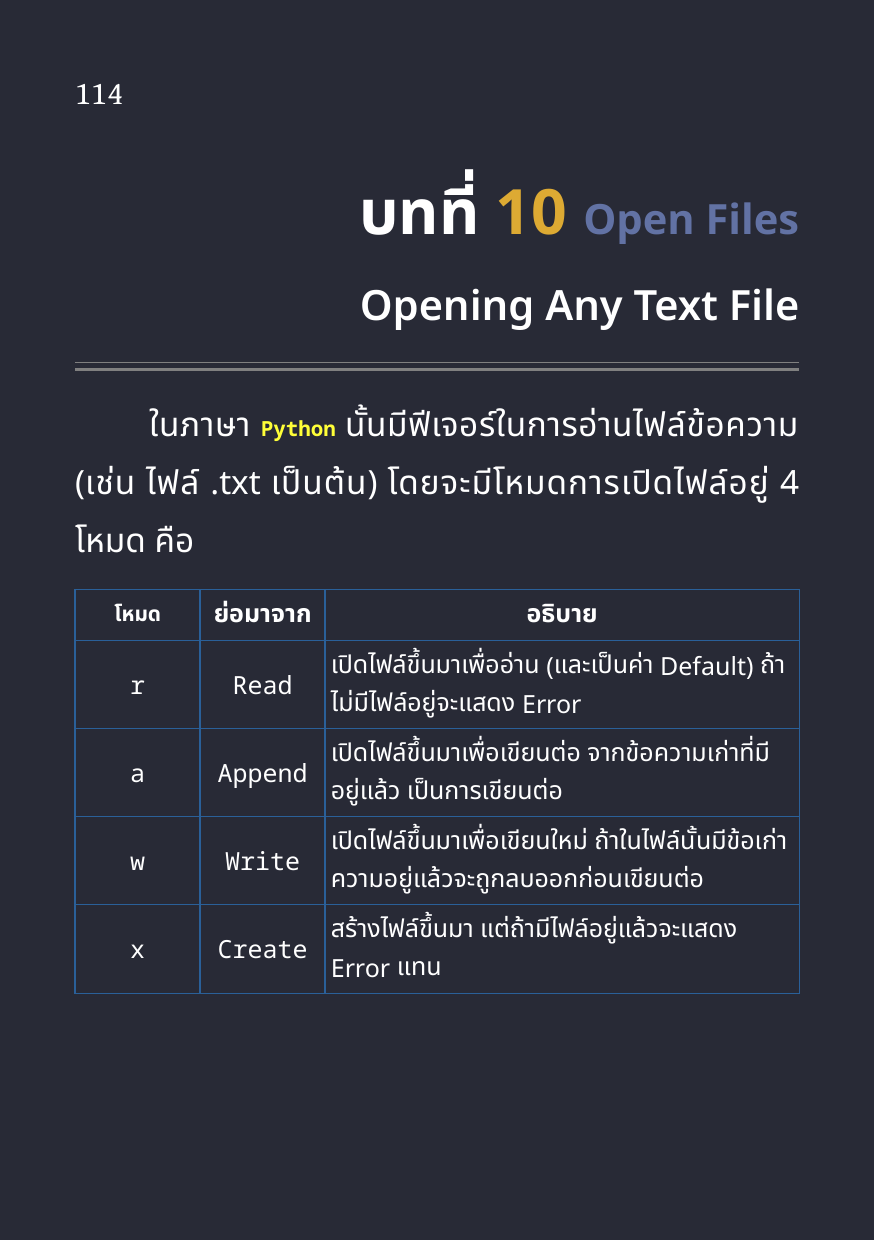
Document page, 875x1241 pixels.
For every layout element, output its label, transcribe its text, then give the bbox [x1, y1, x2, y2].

table_cell เปิดไฟล์ขึ้นมาเพื่อเขียนต่อ จากข้อความเก่าที่มีอยู่แล้ว เป็นการเขียนต่อ [326, 729, 799, 816]
text ในภาษา Python นั้นมีฟีเจอร์ในการอ่านไฟล์ข้อความ (เช่น ไฟล์ .txt เป็นต้น) โดยจะมีโหมดการเปิดไฟล์อยู่ 4 โหมด คือ [75, 401, 799, 567]
table_cell Create [201, 905, 324, 993]
table_cell w [76, 817, 199, 904]
table_cell Read [201, 641, 324, 728]
table_cell เปิดไฟล์ขึ้นมาเพื่ออ่าน (และเป็นค่า Default) ถ้าไม่มีไฟล์อยู่จะแสดง Error [326, 641, 799, 728]
table_header อธิบาย [326, 590, 799, 639]
table_cell สร้างไฟล์ขึ้นมา แต่ถ้ามีไฟล์อยู่แล้วจะแสดง Error แทน [326, 905, 799, 993]
table_cell เปิดไฟล์ขึ้นมาเพื่อเขียนใหม่ ถ้าในไฟล์นั้นมีข้อเก่าความอยู่แล้วจะถูกลบออกก่อนเขียนต่อ [326, 817, 799, 904]
subtitle Opening Any Text File [134, 275, 799, 332]
table_header โหมด [76, 590, 199, 639]
table_cell Write [201, 817, 324, 904]
table_cell Append [201, 729, 324, 816]
table_cell a [76, 729, 199, 816]
table_header ย่อมาจาก [201, 590, 324, 639]
subtitle บทที่ 10 Open Files [75, 168, 799, 263]
table_cell x [76, 905, 199, 993]
table_cell r [76, 641, 199, 728]
